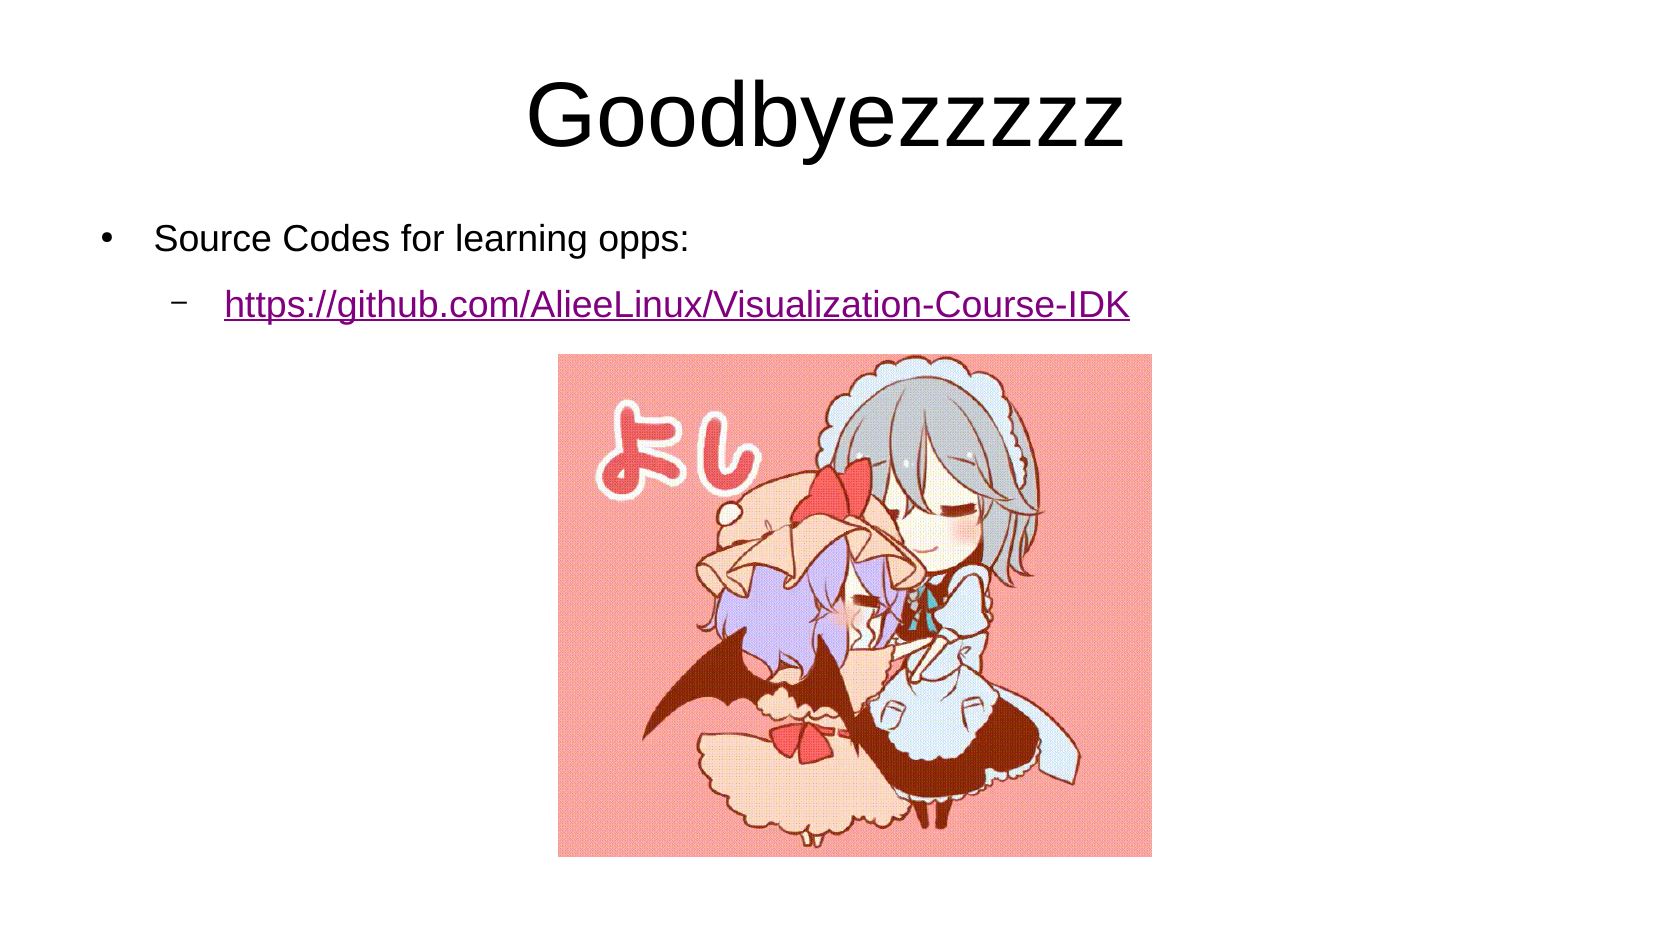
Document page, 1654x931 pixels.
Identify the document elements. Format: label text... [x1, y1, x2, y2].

list Source Codes for learning opps: https://github.com/AlieeLinux/Visualization-Course-IDK [82, 217, 1571, 758]
title Goodbyezzzzz [82, 37, 1571, 193]
picture [558, 354, 1152, 857]
